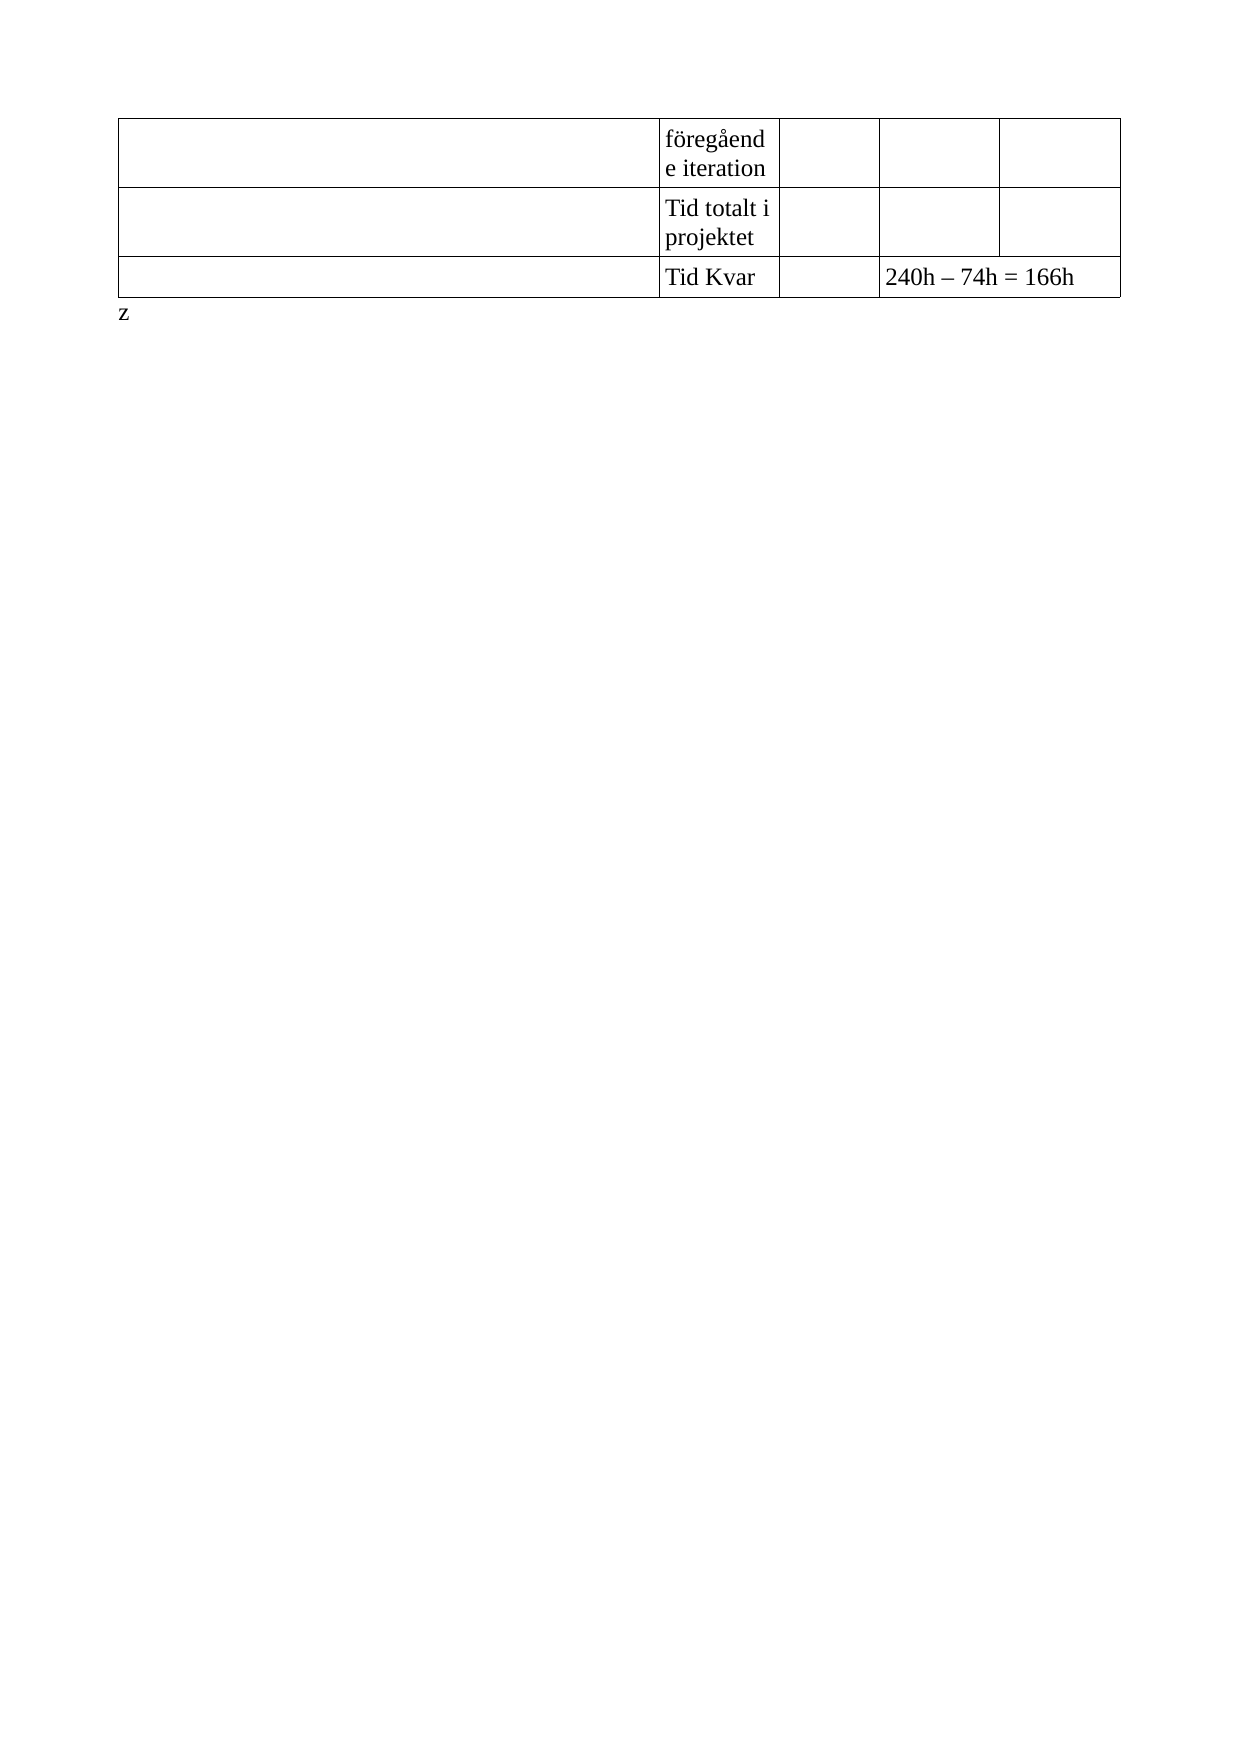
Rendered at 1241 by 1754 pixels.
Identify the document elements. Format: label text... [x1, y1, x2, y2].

table_cell 240h – 74h = 166h [880, 257, 1120, 297]
table_cell [119, 119, 659, 187]
table_cell [880, 119, 999, 187]
table_cell [1000, 188, 1120, 256]
table_cell [119, 188, 659, 256]
table_cell [780, 119, 879, 187]
table_cell Tid Kvar [660, 257, 779, 297]
table_cell [780, 188, 879, 256]
table_cell [780, 257, 879, 297]
text z [118, 297, 1122, 325]
table_cell Tid totalt i projektet [660, 188, 779, 256]
table_cell [880, 188, 999, 256]
table_cell [1000, 119, 1120, 187]
table_cell föregående iteration [660, 119, 779, 187]
table_cell [119, 257, 659, 297]
